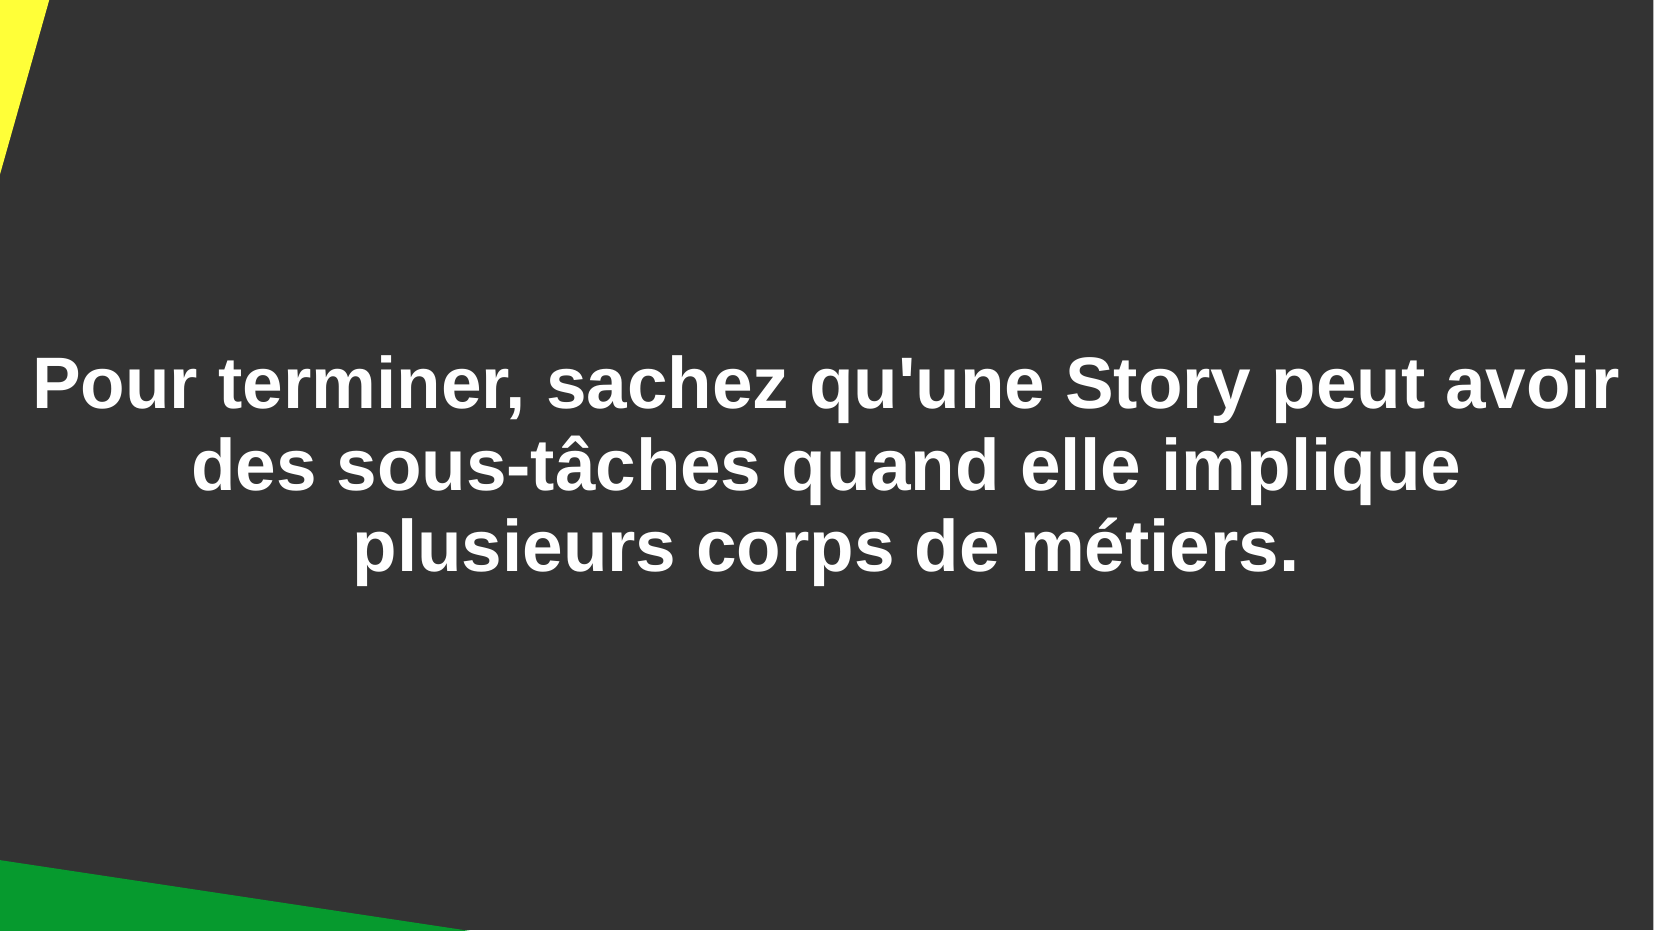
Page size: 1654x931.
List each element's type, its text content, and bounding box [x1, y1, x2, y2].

title Pour terminer, sachez qu'une Story peut avoir des sous-tâches quand elle implique plusieurs corps de métiers. [31, 342, 1622, 588]
text_box [0, 0, 50, 175]
text_box [0, 860, 471, 931]
